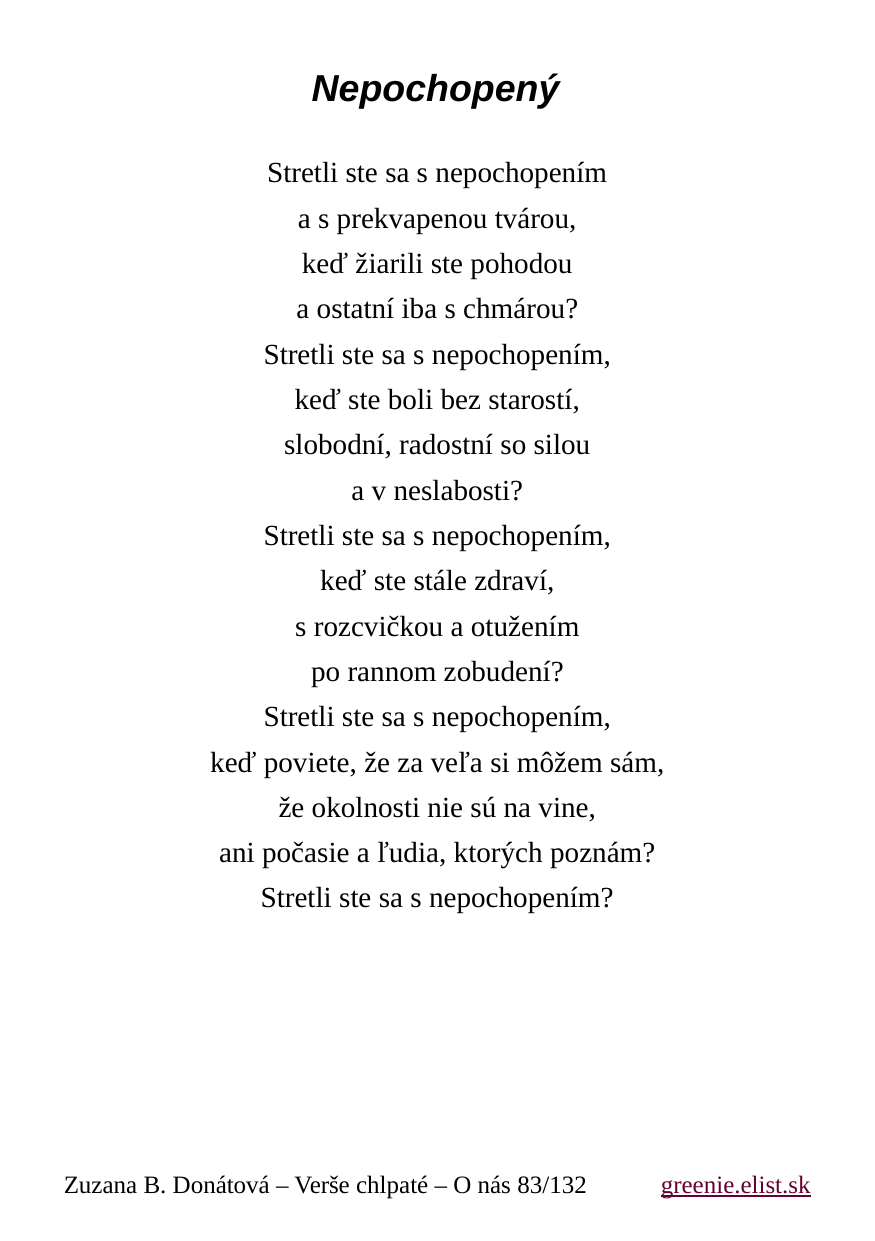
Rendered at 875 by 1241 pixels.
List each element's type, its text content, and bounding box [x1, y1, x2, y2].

text a v neslabosti? [41, 473, 833, 506]
text po rannom zobudení? [41, 654, 833, 688]
text a s prekvapenou tvárou, [41, 201, 833, 234]
text a ostatní iba s chmárou? [41, 292, 833, 325]
text ani počasie a ľudia, ktorých poznám? [41, 835, 833, 869]
text Stretli ste sa s nepochopením, [41, 518, 833, 552]
text Stretli ste sa s nepochopením [41, 156, 833, 189]
text Stretli ste sa s nepochopením, [41, 699, 833, 733]
text keď žiarili ste pohodou [41, 246, 833, 280]
text keď ste boli bez starostí, [41, 382, 833, 416]
text keď poviete, že za veľa si môžem sám, [41, 745, 833, 778]
subtitle Nepochopený [41, 66, 833, 109]
text slobodní, radostní so silou [41, 427, 833, 461]
text Stretli ste sa s nepochopením, [41, 337, 833, 370]
text keď ste stále zdraví, [41, 563, 833, 597]
text že okolnosti nie sú na vine, [41, 790, 833, 823]
text Stretli ste sa s nepochopením? [41, 881, 833, 914]
text s rozcvičkou a otužením [41, 609, 833, 642]
